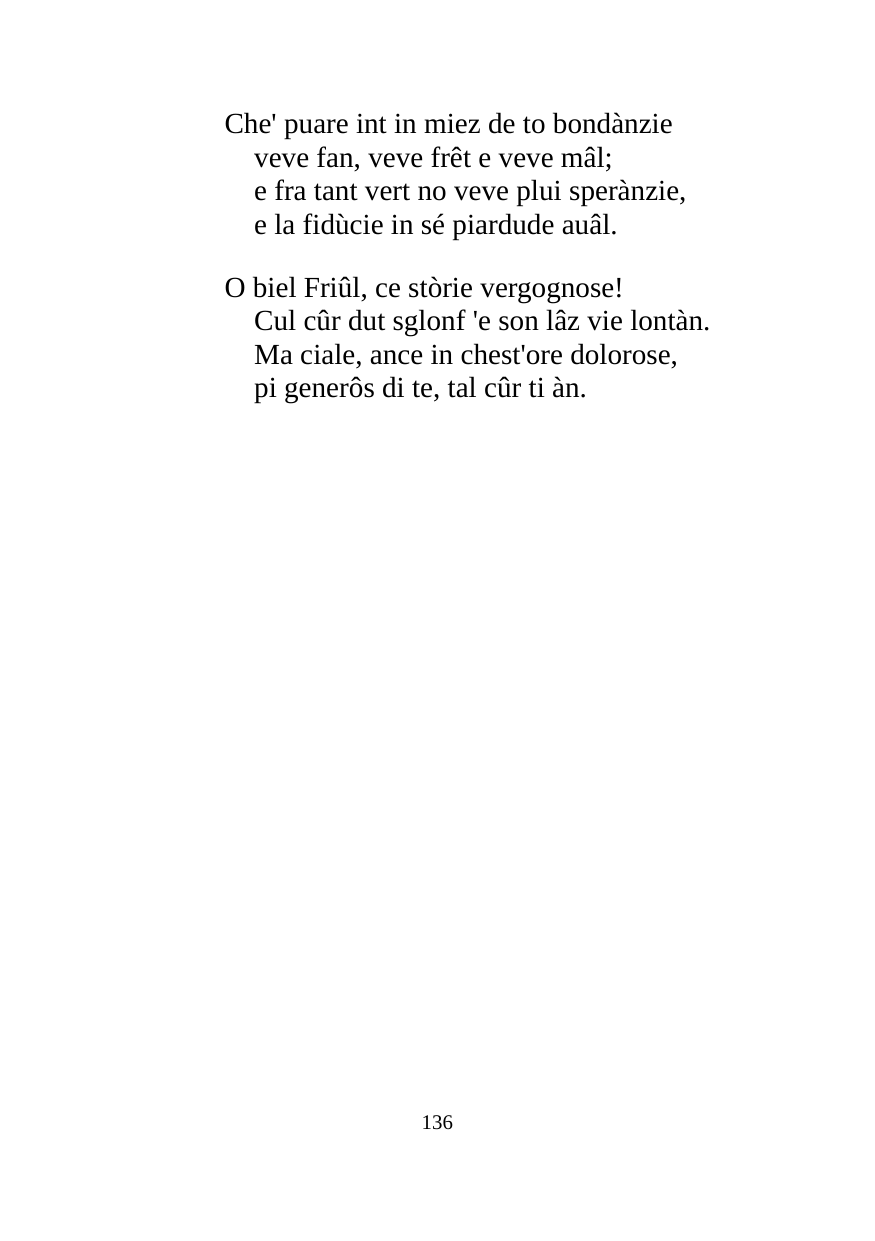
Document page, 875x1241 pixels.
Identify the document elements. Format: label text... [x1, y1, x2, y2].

text O biel Friûl, ce stòrie vergognose! Cul cûr dut sglonf 'e son lâz vie lontàn. Ma ciale, ance in chest'ore dolorose, pi generôs di te, tal cûr ti àn. [224, 270, 768, 404]
text Che' puare int in miez de to bondànzie veve fan, veve frêt e veve mâl; e fra tant vert no veve plui sperànzie, e la fidùcie in sé piardude auâl. [224, 106, 768, 240]
